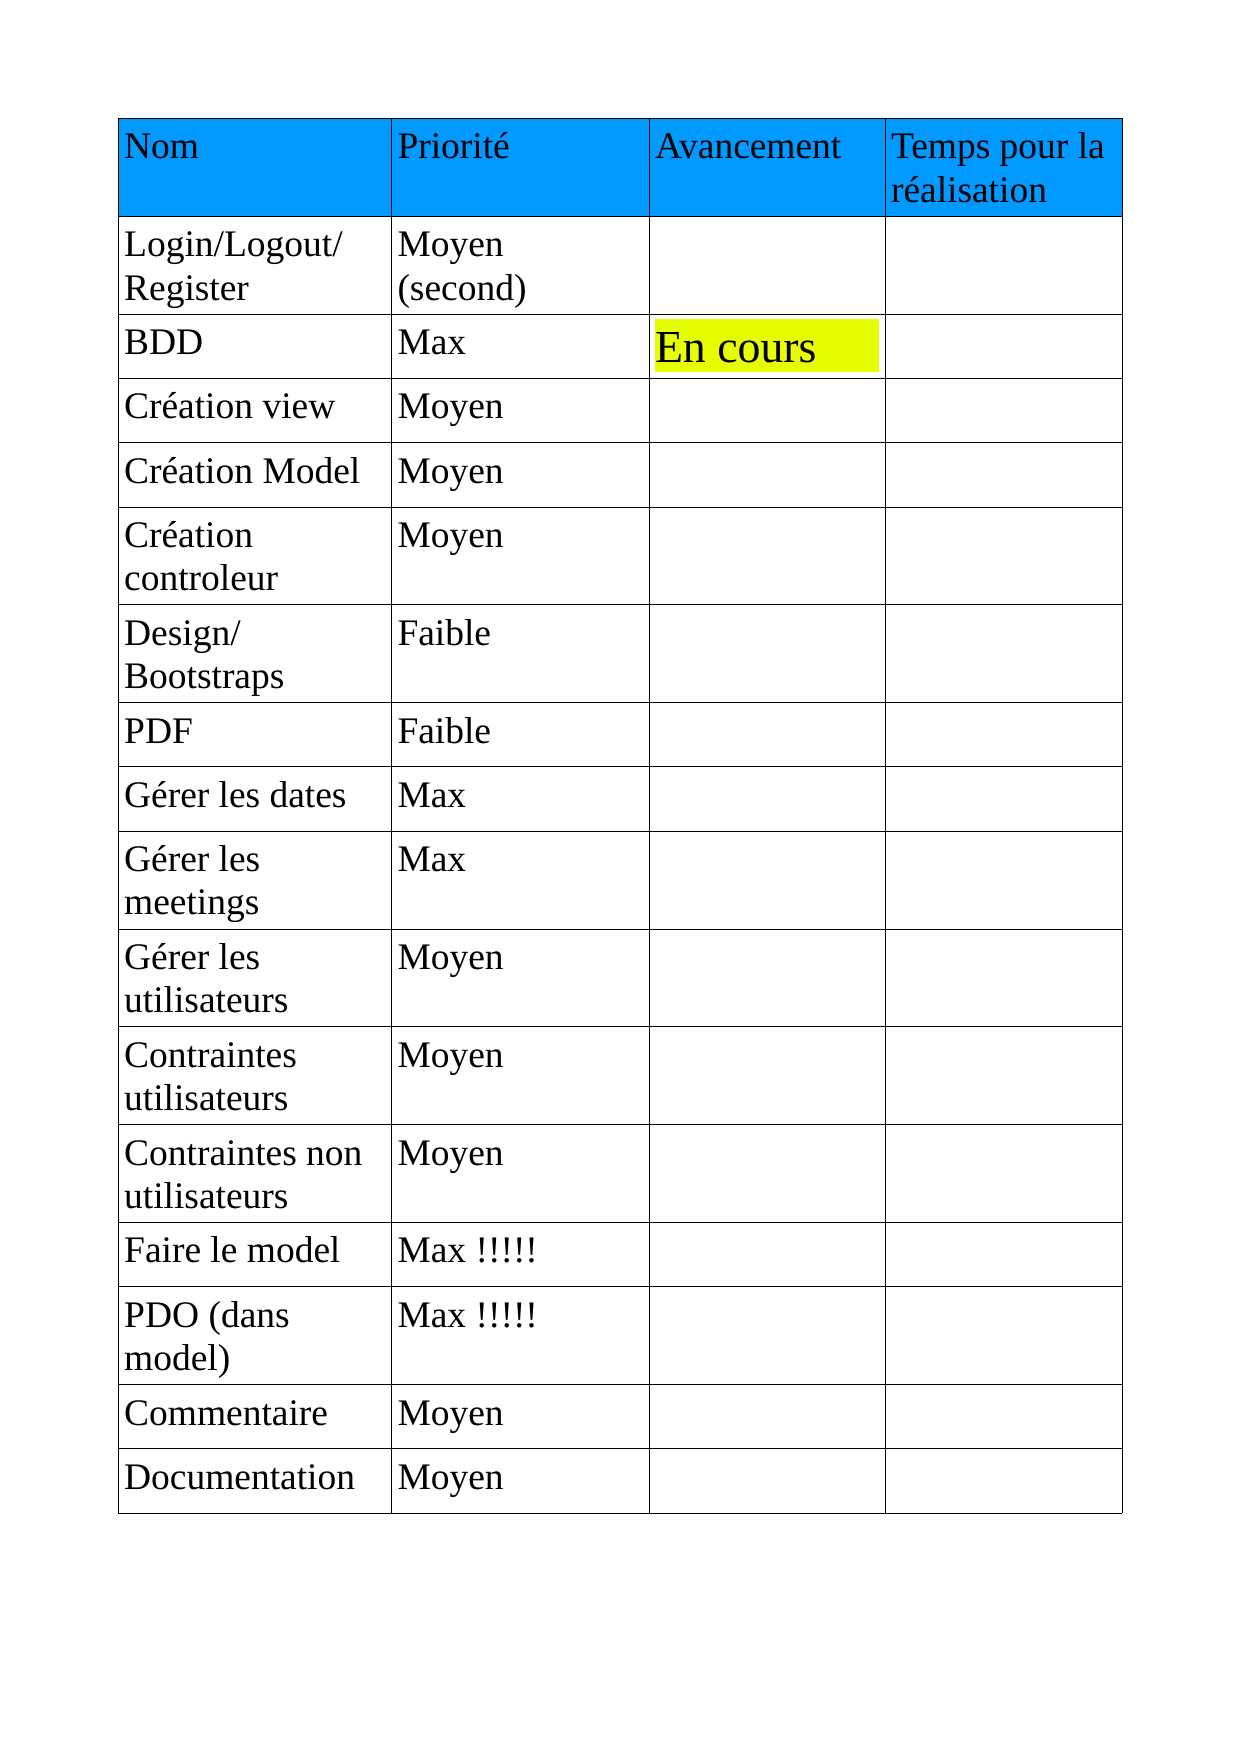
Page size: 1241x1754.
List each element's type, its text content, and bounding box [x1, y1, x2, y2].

table_cell Faible [392, 605, 649, 702]
table_cell [650, 605, 885, 702]
table_header Avancement [650, 119, 885, 216]
table_cell [650, 930, 885, 1026]
table_cell [886, 1449, 1122, 1513]
table_cell [886, 1287, 1122, 1384]
table_cell [650, 379, 885, 442]
table_cell [886, 379, 1122, 442]
table_cell [650, 1125, 885, 1222]
table_cell [886, 930, 1122, 1026]
table_cell [650, 1223, 885, 1286]
table_cell [650, 217, 885, 314]
table_cell [886, 508, 1122, 604]
table_cell [886, 832, 1122, 928]
table_cell [650, 1385, 885, 1448]
table_cell [886, 767, 1122, 831]
table_cell [886, 1125, 1122, 1222]
table_cell [886, 443, 1122, 507]
table_cell Moyen [392, 1125, 649, 1222]
table_cell En cours [650, 315, 885, 378]
table_cell [650, 1449, 885, 1513]
table_cell Création controleur [119, 508, 391, 604]
table_cell [650, 508, 885, 604]
table_cell [886, 605, 1122, 702]
table_cell [650, 832, 885, 928]
table_cell Contraintes utilisateurs [119, 1027, 391, 1124]
table_cell PDF [119, 703, 391, 766]
table_header Priorité [392, 119, 649, 216]
table_cell [886, 1385, 1122, 1448]
table_cell Moyen [392, 930, 649, 1026]
table_cell Design/ Bootstraps [119, 605, 391, 702]
table_header Temps pour la réalisation [886, 119, 1122, 216]
table_cell [650, 443, 885, 507]
table_cell Création view [119, 379, 391, 442]
table_cell Max [392, 832, 649, 928]
table_cell [650, 703, 885, 766]
table_cell PDO (dans model) [119, 1287, 391, 1384]
table_cell Max [392, 767, 649, 831]
table_cell Moyen [392, 1385, 649, 1448]
table_cell [650, 1027, 885, 1124]
table_cell [886, 1027, 1122, 1124]
table_cell Login/Logout/Register [119, 217, 391, 314]
table_cell Gérer les dates [119, 767, 391, 831]
table_header Nom [119, 119, 391, 216]
table_cell Création Model [119, 443, 391, 507]
table_cell [886, 703, 1122, 766]
table_cell Gérer les meetings [119, 832, 391, 928]
table_cell [650, 767, 885, 831]
table_cell Contraintes non utilisateurs [119, 1125, 391, 1222]
table_cell Moyen [392, 508, 649, 604]
table_cell Faible [392, 703, 649, 766]
table_cell [886, 315, 1122, 378]
table_cell [886, 217, 1122, 314]
table_cell Documentation [119, 1449, 391, 1513]
table_cell Faire le model [119, 1223, 391, 1286]
table_cell BDD [119, 315, 391, 378]
table_cell Commentaire [119, 1385, 391, 1448]
table_cell Max [392, 315, 649, 378]
table_cell Max !!!!! [392, 1223, 649, 1286]
table_cell [650, 1287, 885, 1384]
table_cell Moyen [392, 1027, 649, 1124]
table_cell Moyen (second) [392, 217, 649, 314]
table_cell Moyen [392, 379, 649, 442]
table_cell Max !!!!! [392, 1287, 649, 1384]
table_cell Gérer les utilisateurs [119, 930, 391, 1026]
table_cell Moyen [392, 1449, 649, 1513]
table_cell [886, 1223, 1122, 1286]
table_cell Moyen [392, 443, 649, 507]
